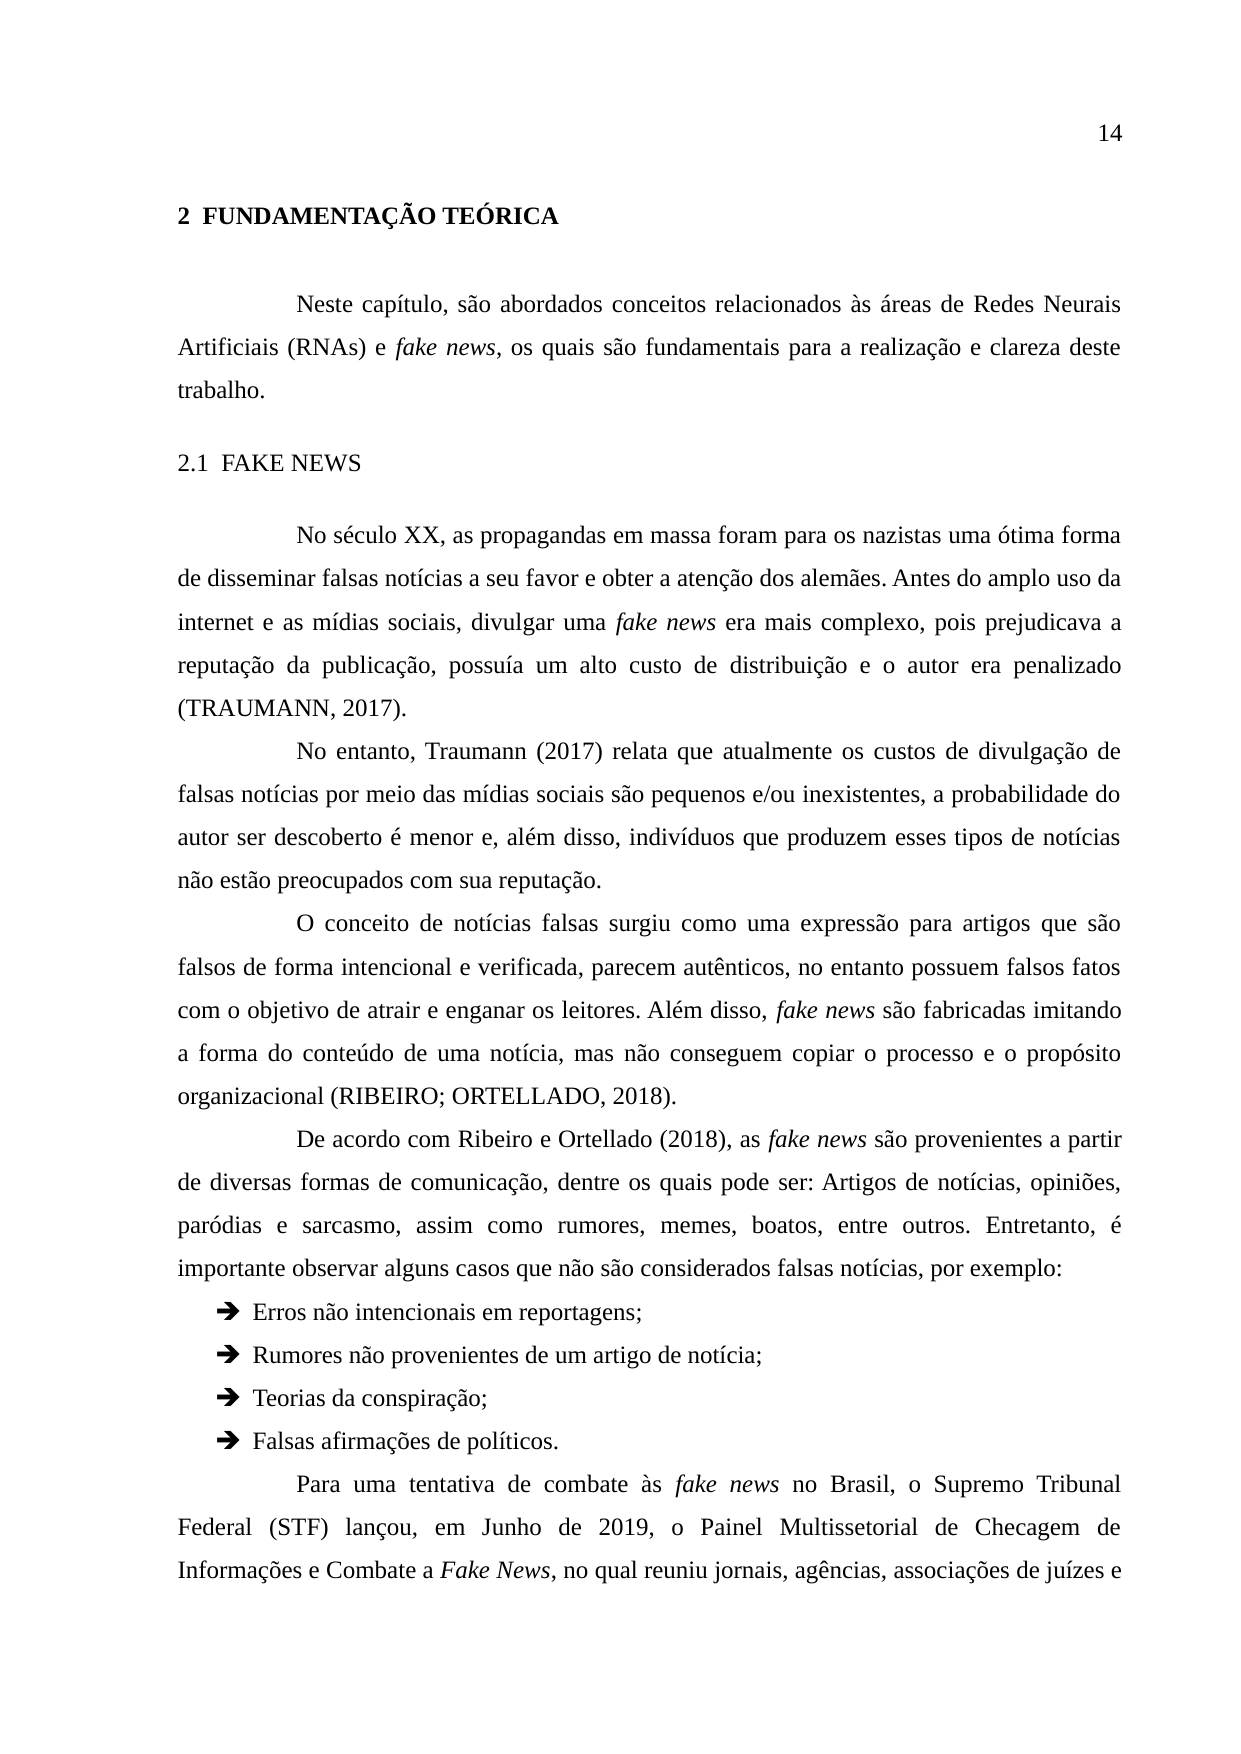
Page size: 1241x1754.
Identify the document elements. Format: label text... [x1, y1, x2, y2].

list Rumores não provenientes de um artigo de notícia; [215, 1340, 1122, 1368]
subtitle FUNDAMENTAÇÃO TEÓRICA [177, 201, 1122, 230]
text O conceito de notícias falsas surgiu como uma expressão para artigos que são falsos de forma intencional e verificada, parecem autênticos, no entanto possuem falsos fatos com o objetivo de atrair e enganar os leitores. Além disso, fake news são fabricadas imitando a forma do conteúdo de uma notícia, mas não conseguem copiar o processo e o propósito organizacional (RIBEIRO; ORTELLADO, 2018). [177, 908, 1122, 1110]
text Neste capítulo, são abordados conceitos relacionados às áreas de Redes Neurais Artificiais (RNAs) e fake news, os quais são fundamentais para a realização e clareza deste trabalho. [177, 289, 1122, 404]
text De acordo com Ribeiro e Ortellado (2018), as fake news são provenientes a partir de diversas formas de comunicação, dentre os quais pode ser: Artigos de notícias, opiniões, paródias e sarcasmo, assim como rumores, memes, boatos, entre outros. Entretanto, é importante observar alguns casos que não são considerados falsas notícias, por exemplo: [177, 1124, 1122, 1282]
list Erros não intencionais em reportagens; [215, 1297, 1122, 1325]
list Falsas afirmações de políticos. [215, 1426, 1122, 1455]
text Para uma tentativa de combate às fake news no Brasil, o Supremo Tribunal Federal (STF) lançou, em Junho de 2019, o Painel Multissetorial de Checagem de Informações e Combate a Fake News, no qual reuniu jornais, agências, associações de juízes e [177, 1469, 1122, 1584]
text No século XX, as propagandas em massa foram para os nazistas uma ótima forma de disseminar falsas notícias a seu favor e obter a atenção dos alemães. Antes do amplo uso da internet e as mídias sociais, divulgar uma fake news era mais complexo, pois prejudicava a reputação da publicação, possuía um alto custo de distribuição e o autor era penalizado (TRAUMANN, 2017). [177, 520, 1122, 722]
text No entanto, Traumann (2017) relata que atualmente os custos de divulgação de falsas notícias por meio das mídias sociais são pequenos e/ou inexistentes, a probabilidade do autor ser descoberto é menor e, além disso, indivíduos que produzem esses tipos de notícias não estão preocupados com sua reputação. [177, 736, 1122, 894]
subtitle FAKE NEWS [177, 448, 1122, 477]
list Teorias da conspiração; [215, 1383, 1122, 1412]
